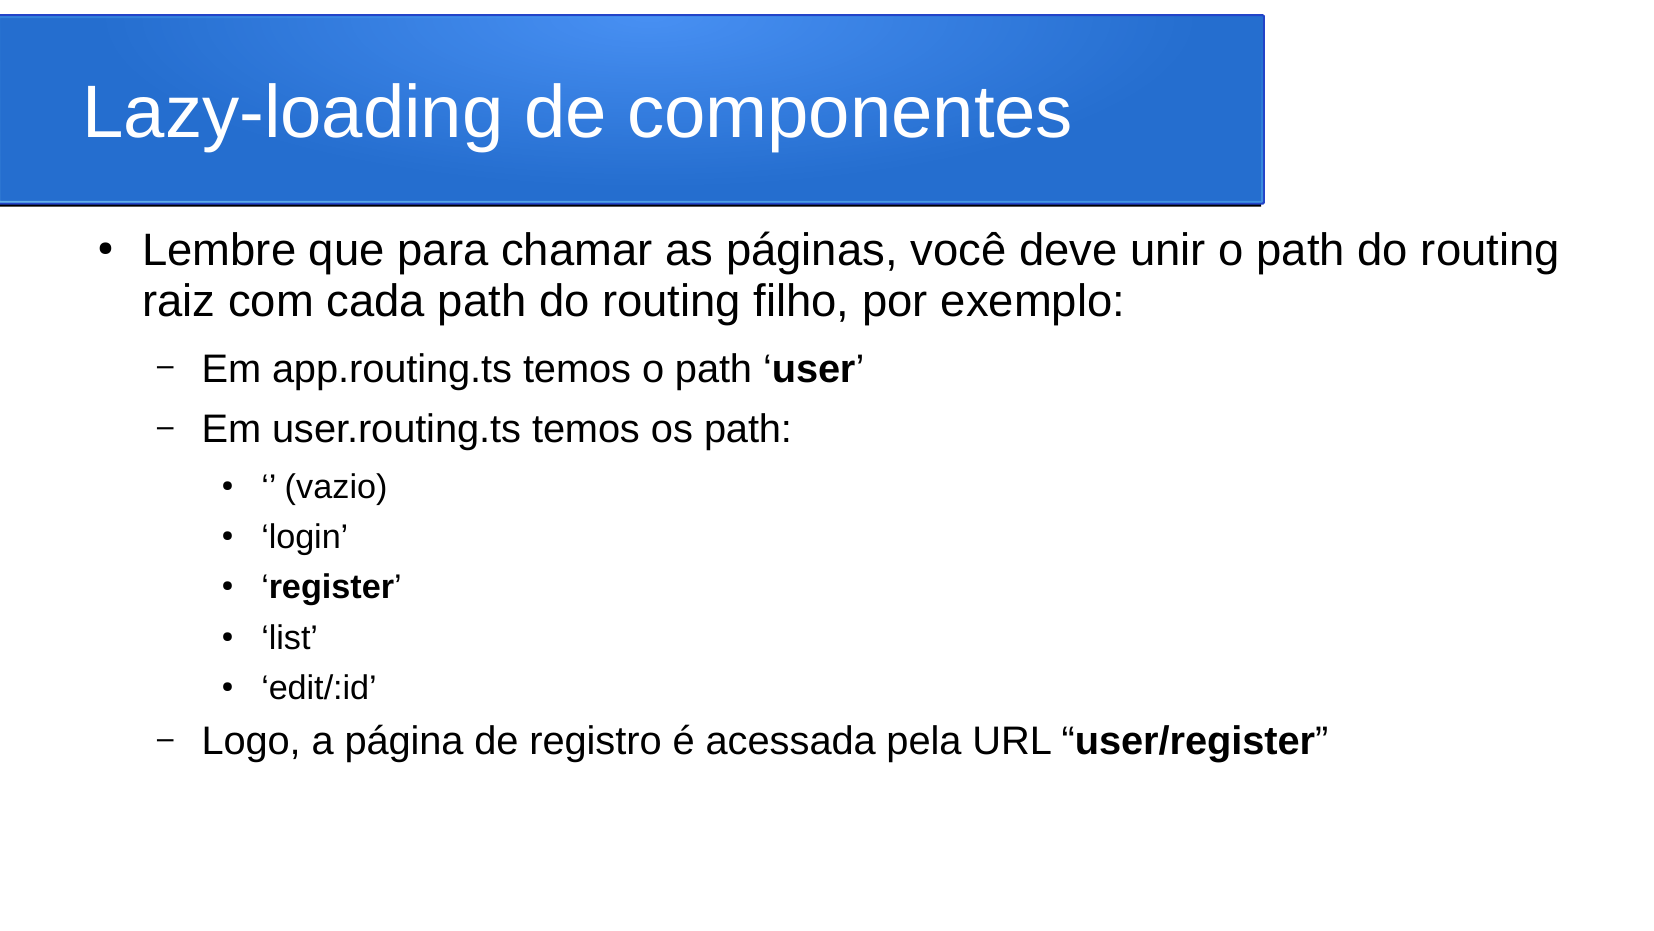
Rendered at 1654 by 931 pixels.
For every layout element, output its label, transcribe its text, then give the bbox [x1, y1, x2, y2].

title Lazy-loading de componentes [82, 35, 1235, 189]
list Lembre que para chamar as páginas, você deve unir o path do routing raiz com cada path do routing filho, por exemplo: Em app.routing.ts temos o path ‘user’ Em user.routing.ts temos os path: ‘’ (vazio) ‘login’ ‘register’ ‘list’ ‘edit/:id’ Logo, a página de registro é acessada pela URL “user/register” [82, 224, 1571, 764]
